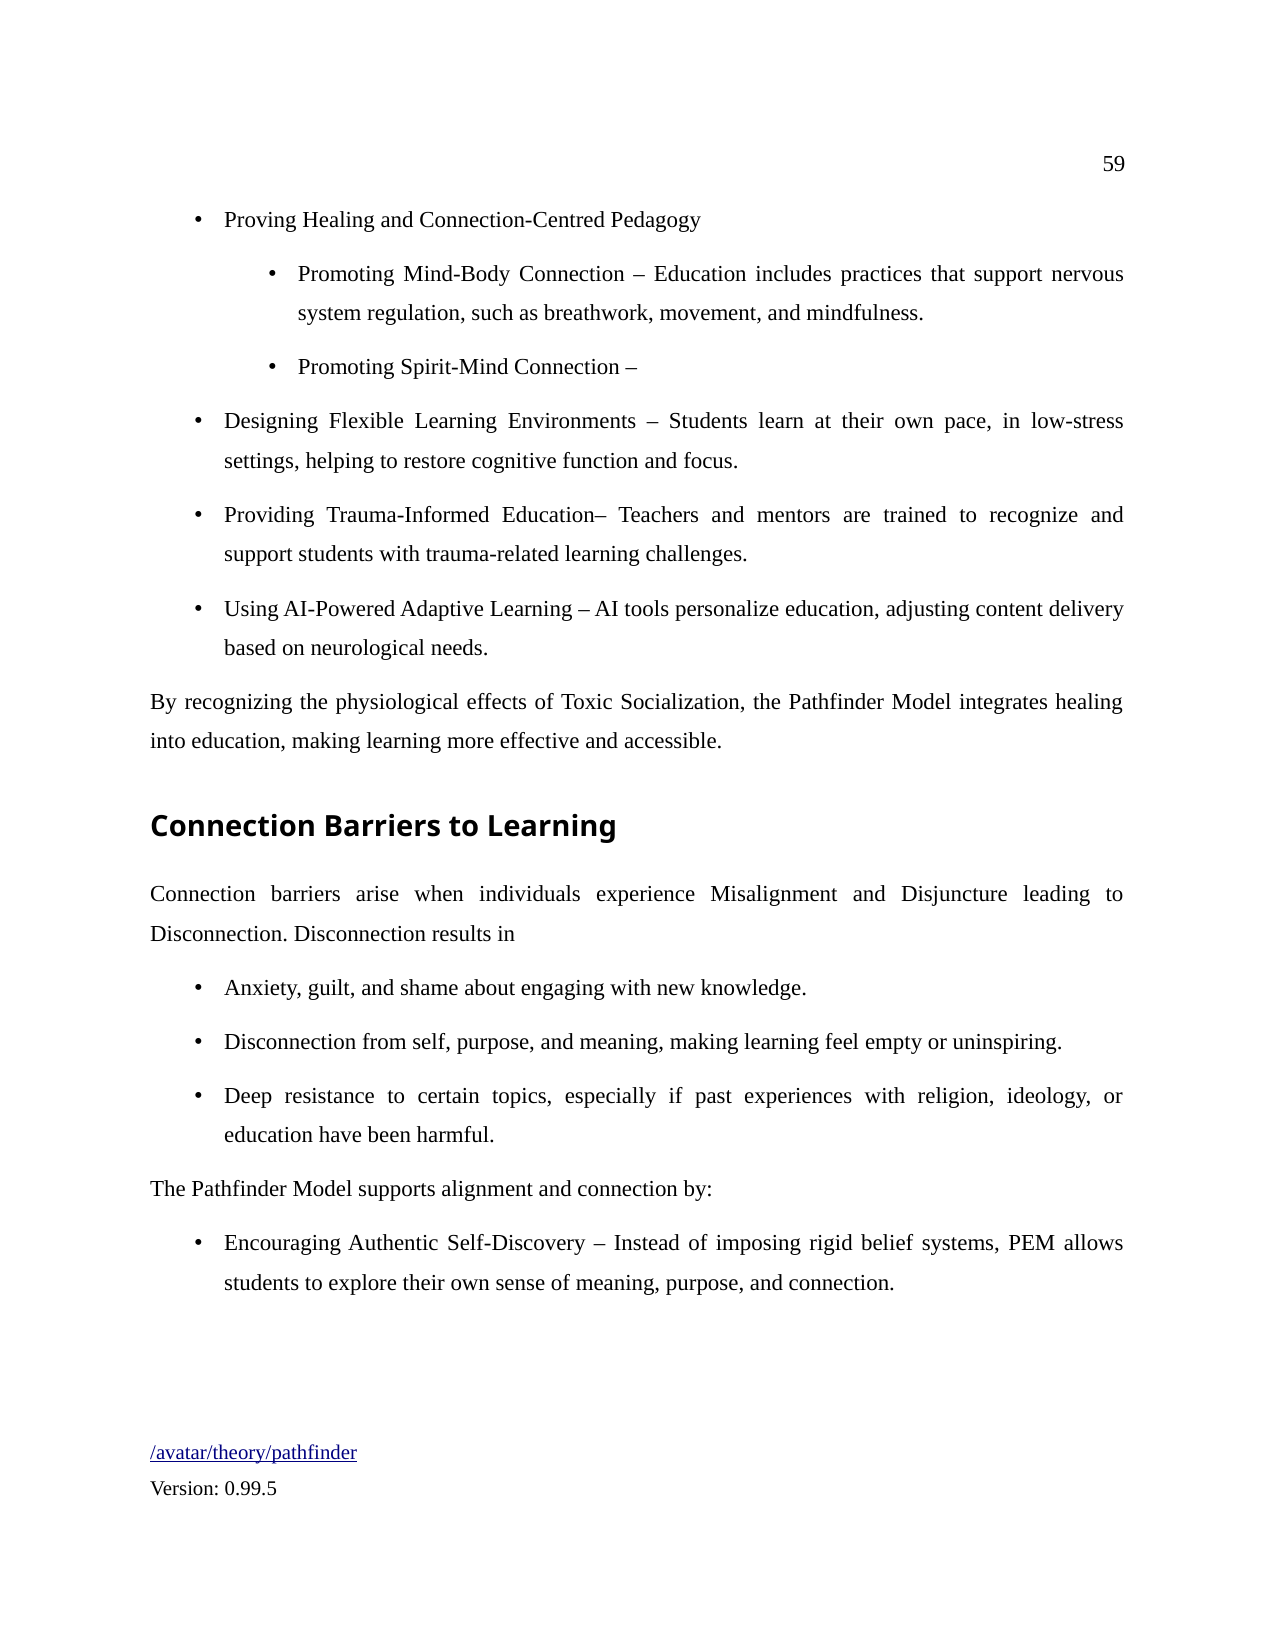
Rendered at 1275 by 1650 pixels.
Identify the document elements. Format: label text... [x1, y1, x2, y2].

list Promoting Spirit-Mind Connection – [268, 353, 1125, 380]
list Anxiety, guilt, and shame about engaging with new knowledge. [194, 974, 1125, 1000]
subtitle Connection Barriers to Learning [150, 805, 1125, 845]
text By recognizing the physiological effects of Toxic Socialization, the Pathfinder Model integrates healing into education, making learning more effective and accessible. [150, 688, 1125, 754]
list Deep resistance to certain topics, especially if past experiences with religion, ideology, or education have been harmful. [194, 1082, 1125, 1148]
text The Pathfinder Model supports alignment and connection by: [150, 1175, 1125, 1202]
list Encouraging Authentic Self-Discovery – Instead of imposing rigid belief systems, PEM allows students to explore their own sense of meaning, purpose, and connection. [194, 1229, 1125, 1295]
list Proving Healing and Connection-Centred Pedagogy [194, 206, 1125, 232]
list Disconnection from self, purpose, and meaning, making learning feel empty or uninspiring. [194, 1028, 1125, 1054]
list Designing Flexible Learning Environments – Students learn at their own pace, in low-stress settings, helping to restore cognitive function and focus. [194, 407, 1125, 473]
list Using AI-Powered Adaptive Learning – AI tools personalize education, adjusting content delivery based on neurological needs. [194, 594, 1125, 660]
text Connection barriers arise when individuals experience Misalignment and Disjuncture leading to Disconnection. Disconnection results in [150, 880, 1125, 946]
list Promoting Mind-Body Connection – Education includes practices that support nervous system regulation, such as breathwork, movement, and mindfulness. [268, 260, 1125, 326]
list Providing Trauma-Informed Education– Teachers and mentors are trained to recognize and support students with trauma-related learning challenges. [194, 501, 1125, 567]
